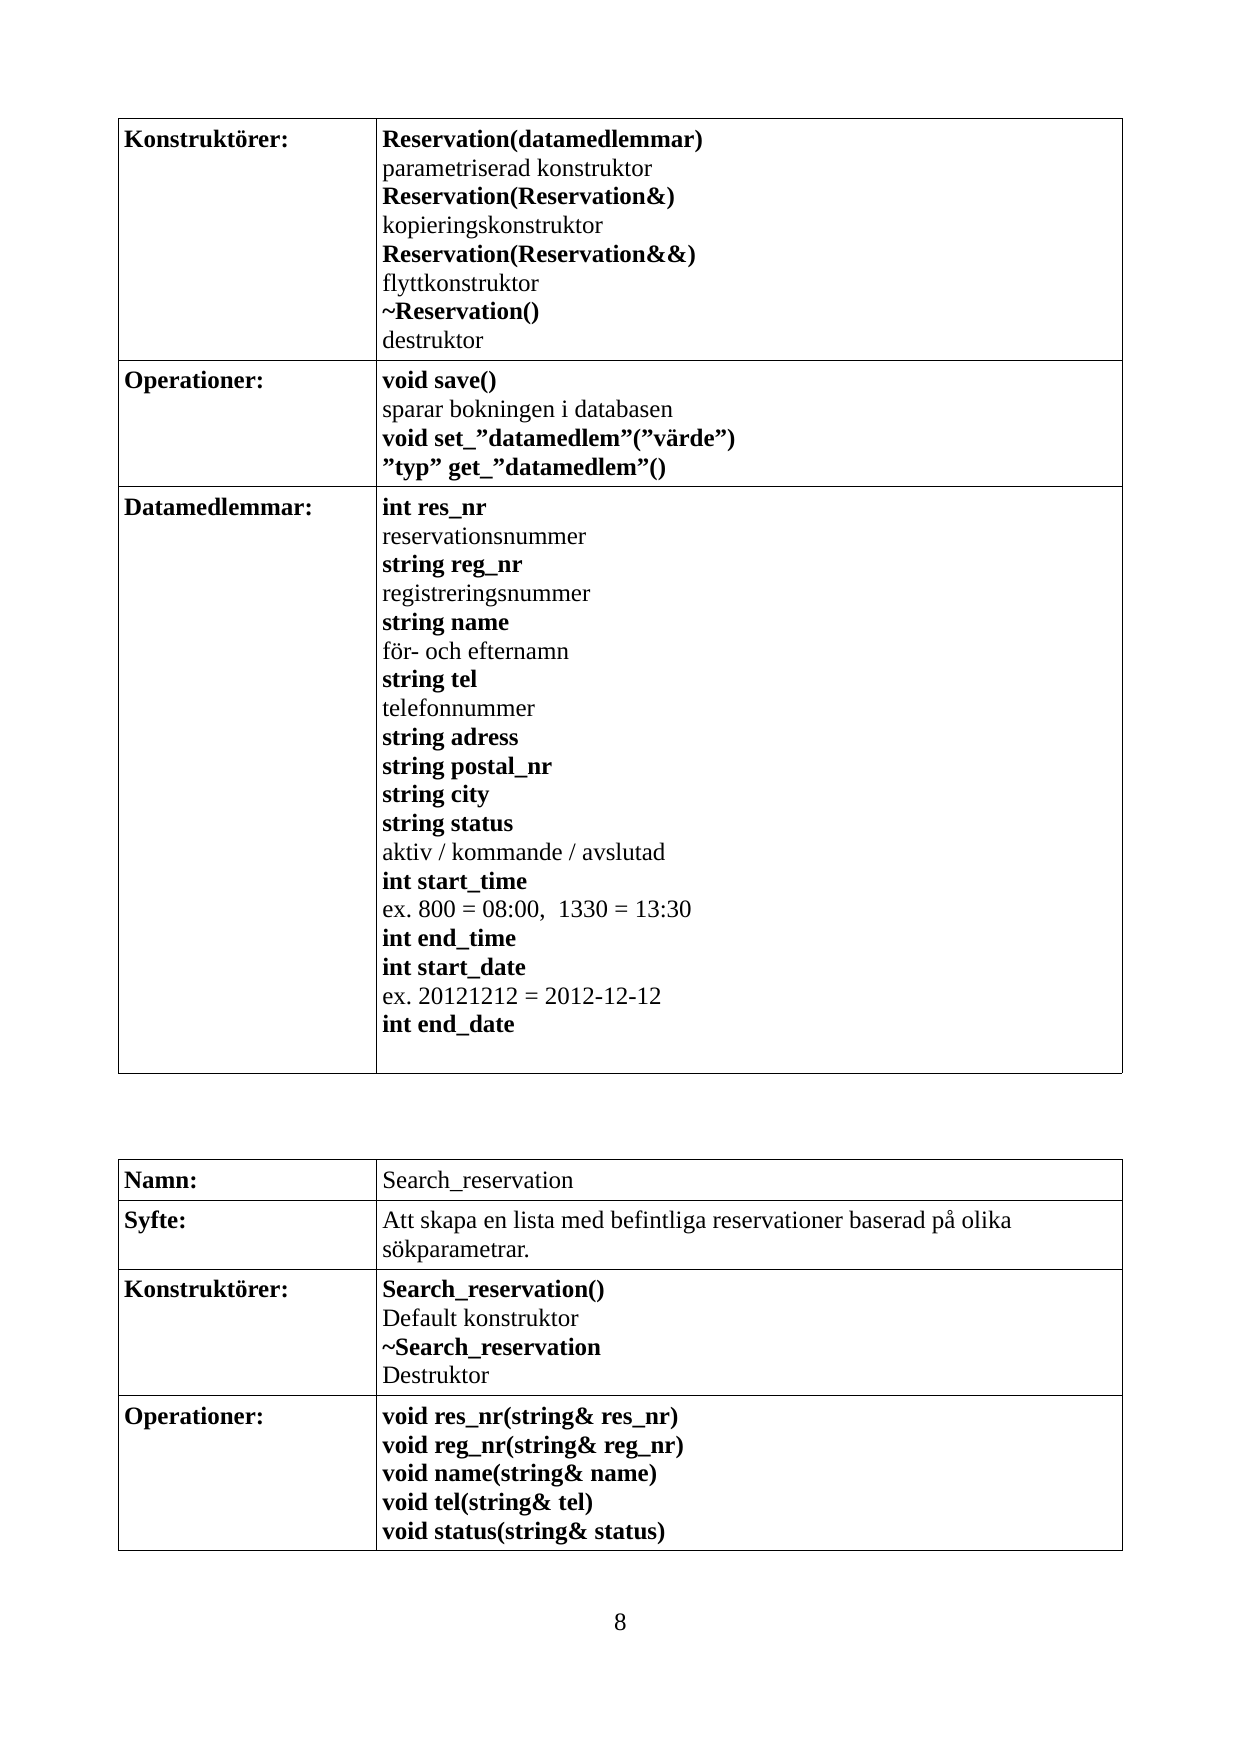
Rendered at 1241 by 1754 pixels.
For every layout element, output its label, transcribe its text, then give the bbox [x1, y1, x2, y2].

table_cell Operationer: [119, 361, 376, 486]
table_cell Search_reservation() Default konstruktor ~Search_reservation Destruktor [377, 1270, 1122, 1395]
table_cell int res_nr reservationsnummer string reg_nr registreringsnummer string name för- och efternamn string tel telefonnummer string adress string postal_nr string city string status aktiv / kommande / avslutad int start_time ex. 800 = 08:00, 1330 = 13:30 int end_time int start_date ex. 20121212 = 2012-12-12 int end_date [377, 487, 1122, 1073]
table_header Search_reservation [377, 1160, 1122, 1199]
table_cell Konstruktörer: [119, 1270, 376, 1395]
table_cell Operationer: [119, 1396, 376, 1550]
table_cell void save() sparar bokningen i databasen void set_”datamedlem”(”värde”) ”typ” get_”datamedlem”() [377, 361, 1122, 486]
table_cell Syfte: [119, 1201, 376, 1268]
table_cell Datamedlemmar: [119, 487, 376, 1073]
table_cell Konstruktörer: [119, 119, 376, 360]
table_cell Att skapa en lista med befintliga reservationer baserad på olika sökparametrar. [377, 1201, 1122, 1268]
table_cell Reservation(datamedlemmar) parametriserad konstruktor Reservation(Reservation&) kopieringskonstruktor Reservation(Reservation&&) flyttkonstruktor ~Reservation() destruktor [377, 119, 1122, 360]
table_header Namn: [119, 1160, 376, 1199]
table_cell void res_nr(string& res_nr) void reg_nr(string& reg_nr) void name(string& name) void tel(string& tel) void status(string& status) [377, 1396, 1122, 1550]
